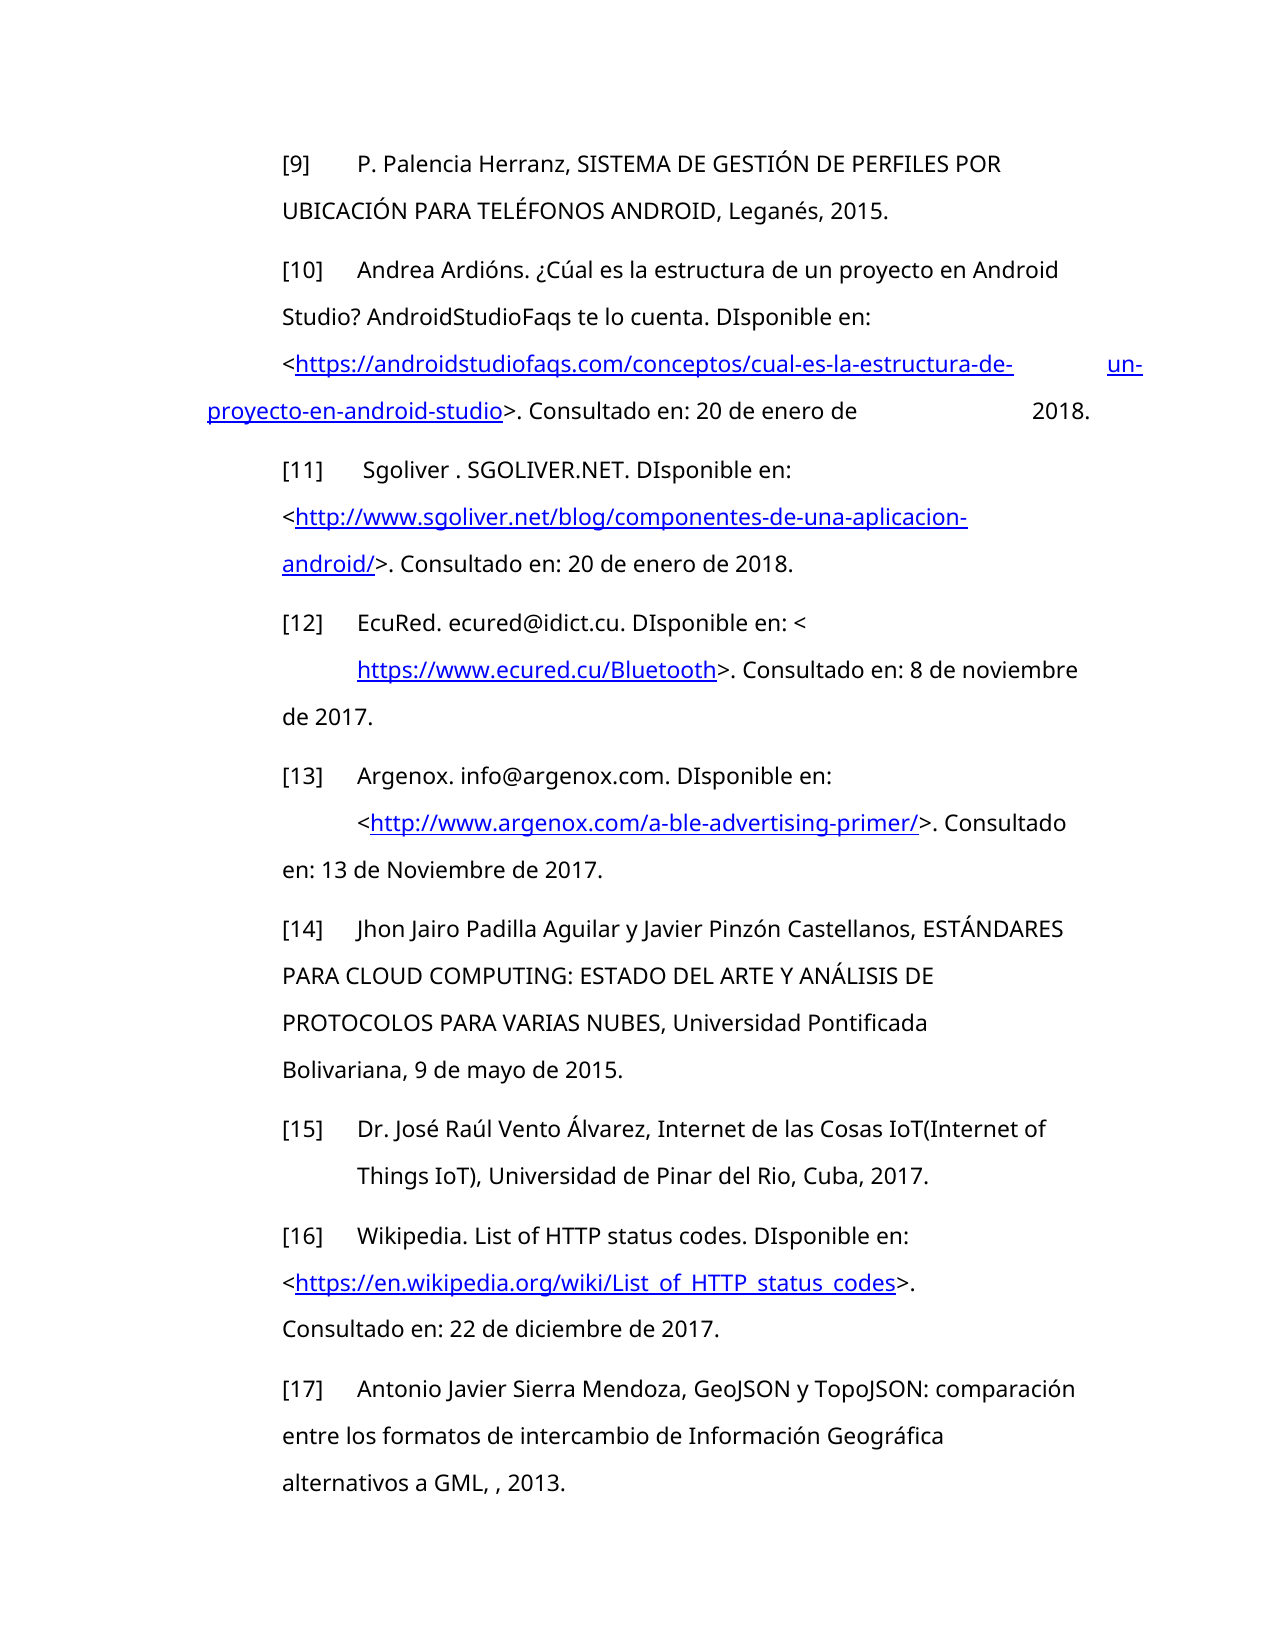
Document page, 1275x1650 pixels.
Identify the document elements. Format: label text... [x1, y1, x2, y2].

text [10] Andrea Ardións. ¿Cúal es la estructura de un proyecto en Android Studio? AndroidStudioFaqs te lo cuenta. DIsponible en: <https://androidstudiofaqs.com/conceptos/cual-es-la-estructura-de- un-proyecto-en-android-studio>. Consultado en: 20 de enero de 2018. [207, 254, 1157, 426]
text [16] Wikipedia. List of HTTP status codes. DIsponible en: <https://en.wikipedia.org/wiki/List_of_HTTP_status_codes>. Consultado en: 22 de diciembre de 2017. [207, 1219, 1157, 1344]
text [13] Argenox. info@argenox.com. DIsponible en: <http://www.argenox.com/a-ble-advertising-primer/>. Consultado en: 13 de Noviembre de 2017. [207, 760, 1157, 885]
text [14] Jhon Jairo Padilla Aguilar y Javier Pinzón Castellanos, ESTÁNDARES PARA CLOUD COMPUTING: ESTADO DEL ARTE Y ANÁLISIS DE PROTOCOLOS PARA VARIAS NUBES, Universidad Pontificada Bolivariana, 9 de mayo de 2015. [207, 913, 1157, 1085]
text [15] Dr. José Raúl Vento Álvarez, Internet de las Cosas IoT(Internet of Things IoT), Universidad de Pinar del Rio, Cuba, 2017. [207, 1113, 1157, 1191]
text [12] EcuRed. ecured@idict.cu. DIsponible en: < https://www.ecured.cu/Bluetooth>. Consultado en: 8 de noviembre de 2017. [207, 607, 1157, 732]
text [11] Sgoliver . SGOLIVER.NET. DIsponible en: <http://www.sgoliver.net/blog/componentes-de-una-aplicacion- android/>. Consultado en: 20 de enero de 2018. [207, 454, 1157, 579]
text [17] Antonio Javier Sierra Mendoza, GeoJSON y TopoJSON: comparación entre los formatos de intercambio de Información Geográfica alternativos a GML, , 2013. [207, 1373, 1157, 1498]
text [9] P. Palencia Herranz, SISTEMA DE GESTIÓN DE PERFILES POR UBICACIÓN PARA TELÉFONOS ANDROID, Leganés, 2015. [207, 148, 1157, 226]
